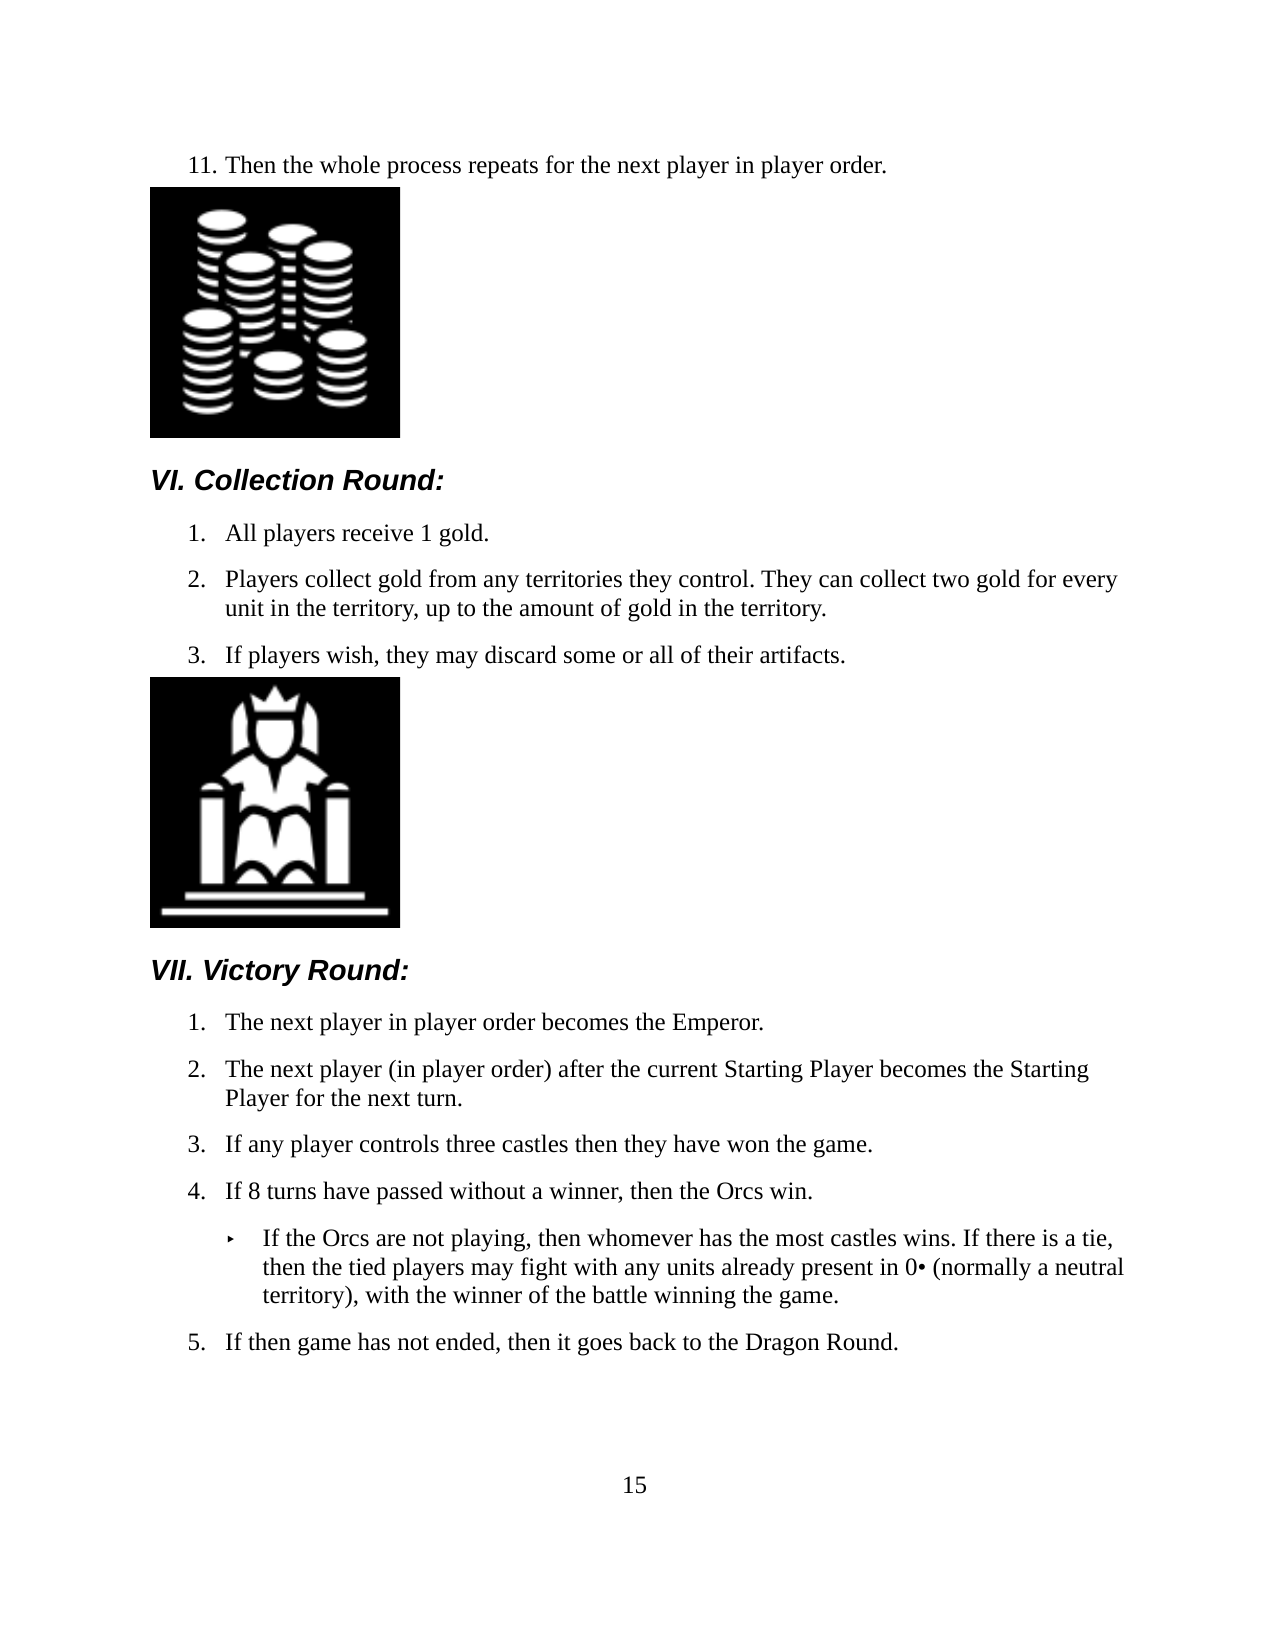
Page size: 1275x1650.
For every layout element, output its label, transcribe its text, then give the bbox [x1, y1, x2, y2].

picture [150, 677, 400, 928]
list If 8 turns have passed without a winner, then the Orcs win. [187, 1176, 1125, 1205]
picture [150, 187, 400, 438]
list The next player in player order becomes the Emperor. [187, 1007, 1125, 1036]
list If any player controls three castles then they have won the game. [187, 1129, 1125, 1158]
list If then game has not ended, then it goes back to the Dragon Round. [187, 1327, 1125, 1356]
list If players wish, they may discard some or all of their artifacts. [187, 640, 1125, 668]
list All players receive 1 gold. [187, 518, 1125, 546]
subtitle VI. Collection Round: [150, 463, 1125, 496]
subtitle VII. Victory Round: [150, 952, 1125, 986]
list The next player (in player order) after the current Starting Player becomes the Starting Player for the next turn. [187, 1054, 1125, 1112]
list Then the whole process repeats for the next player in player order. [187, 150, 1125, 179]
list If the Orcs are not playing, then whomever has the most castles wins. If there is a tie, then the tied players may fight with any units already present in 0• (normally a neutral territory), with the winner of the battle winning the game. [225, 1223, 1125, 1309]
list Players collect gold from any territories they control. They can collect two gold for every unit in the territory, up to the amount of gold in the territory. [187, 564, 1125, 622]
